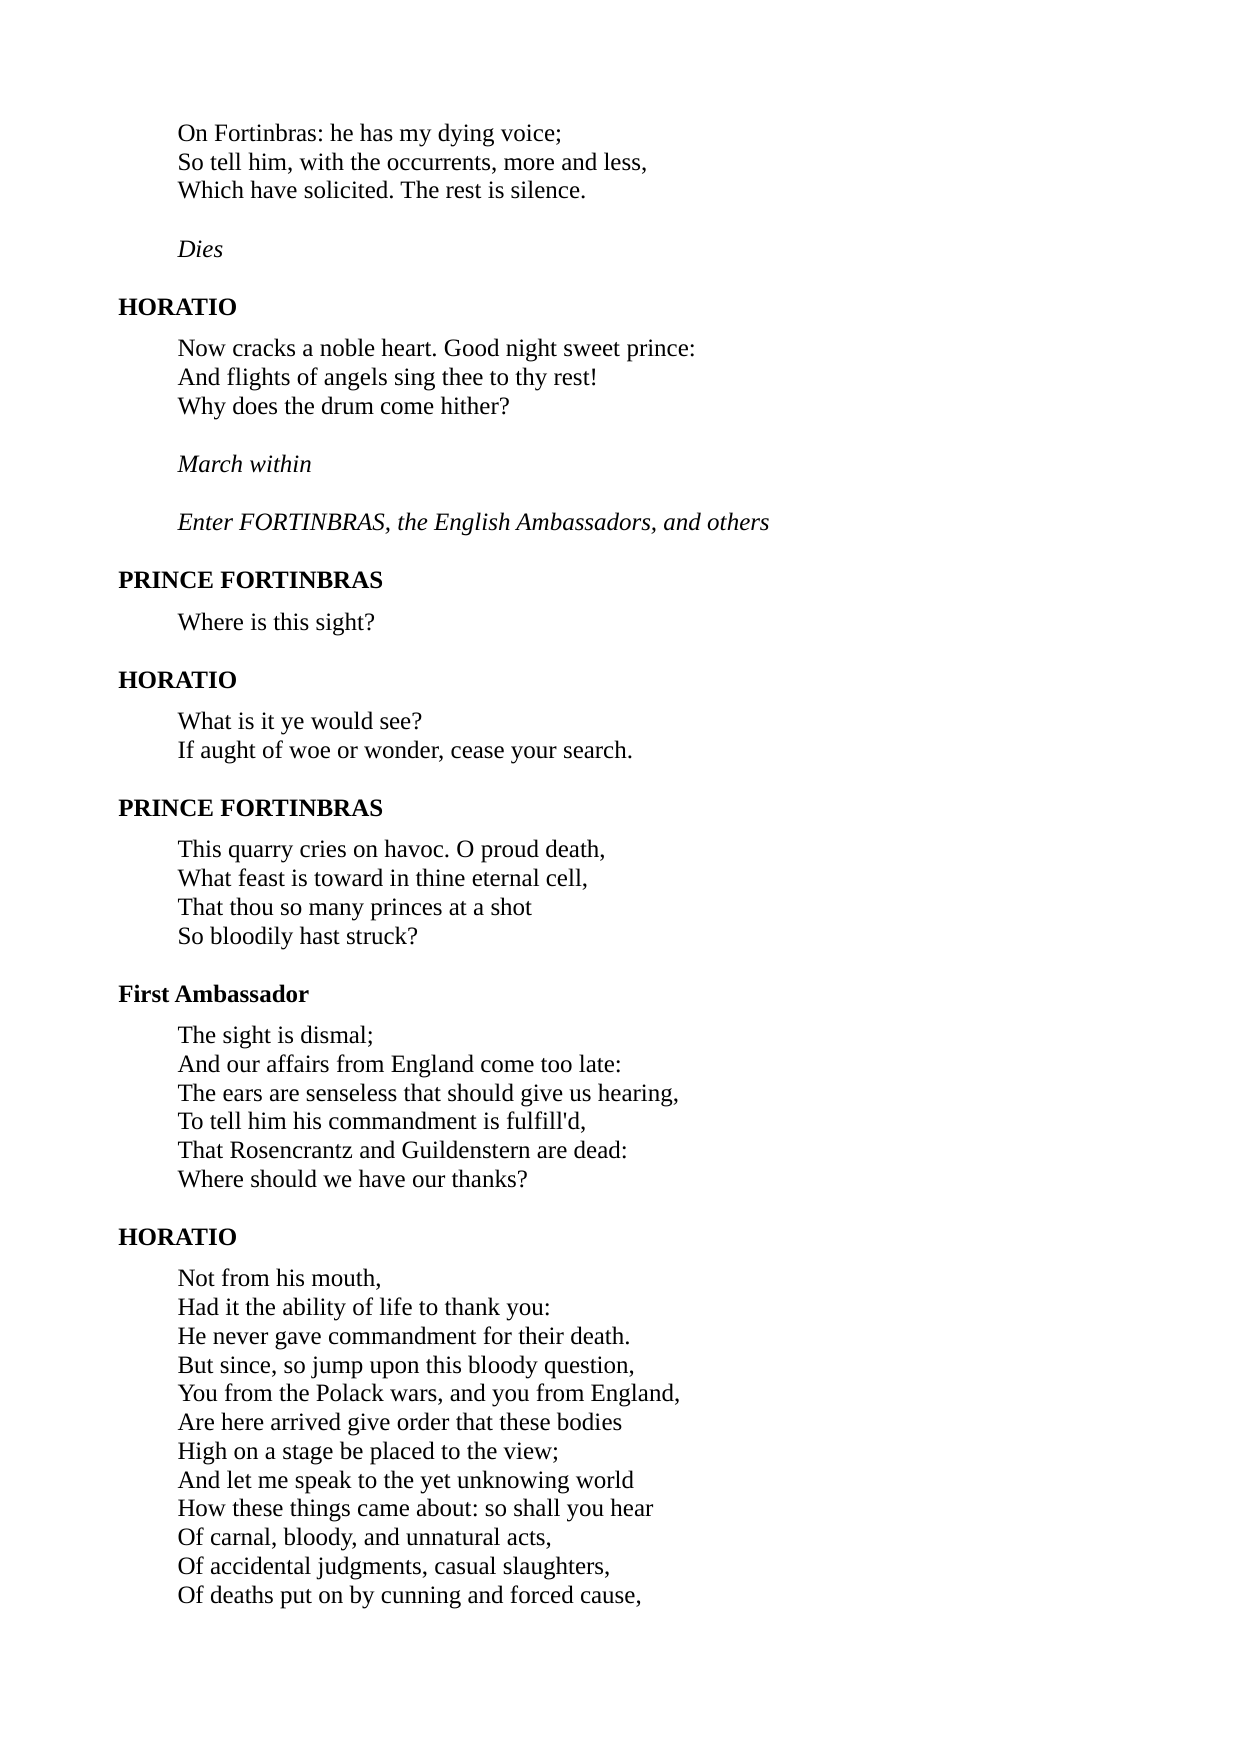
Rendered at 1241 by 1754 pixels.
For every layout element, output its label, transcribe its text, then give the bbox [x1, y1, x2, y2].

text Dies [177, 234, 1063, 263]
text HORATIO [118, 1222, 1122, 1251]
text HORATIO [118, 665, 1122, 694]
text On Fortinbras: he has my dying voice; So tell him, with the occurrents, more and less, Which have solicited. The rest is silence. [177, 118, 1063, 204]
text Where is this sight? [177, 607, 1063, 636]
text Not from his mouth, Had it the ability of life to thank you: He never gave commandment for their death. But since, so jump upon this bloody question, You from the Polack wars, and you from England, Are here arrived give order that these bodies High on a stage be placed to the view; And let me speak to the yet unknowing world How these things came about: so shall you hear Of carnal, bloody, and unnatural acts, Of accidental judgments, casual slaughters, Of deaths put on by cunning and forced cause, [177, 1263, 1063, 1608]
text Enter FORTINBRAS, the English Ambassadors, and others [177, 507, 1063, 536]
text Now cracks a noble heart. Good night sweet prince: And flights of angels sing thee to thy rest! Why does the drum come hither? [177, 333, 1063, 419]
text What is it ye would see? If aught of woe or wonder, cease your search. [177, 706, 1063, 764]
text PRINCE FORTINBRAS [118, 793, 1122, 822]
text This quarry cries on havoc. O proud death, What feast is toward in thine eternal cell, That thou so many princes at a shot So bloodily hast struck? [177, 834, 1063, 949]
text The sight is dismal; And our affairs from England come too late: The ears are senseless that should give us hearing, To tell him his commandment is fulfill'd, That Rosencrantz and Guildenstern are dead: Where should we have our thanks? [177, 1020, 1063, 1193]
text First Ambassador [118, 979, 1122, 1008]
text HORATIO [118, 292, 1122, 321]
text PRINCE FORTINBRAS [118, 566, 1122, 594]
text March within [177, 449, 1063, 478]
